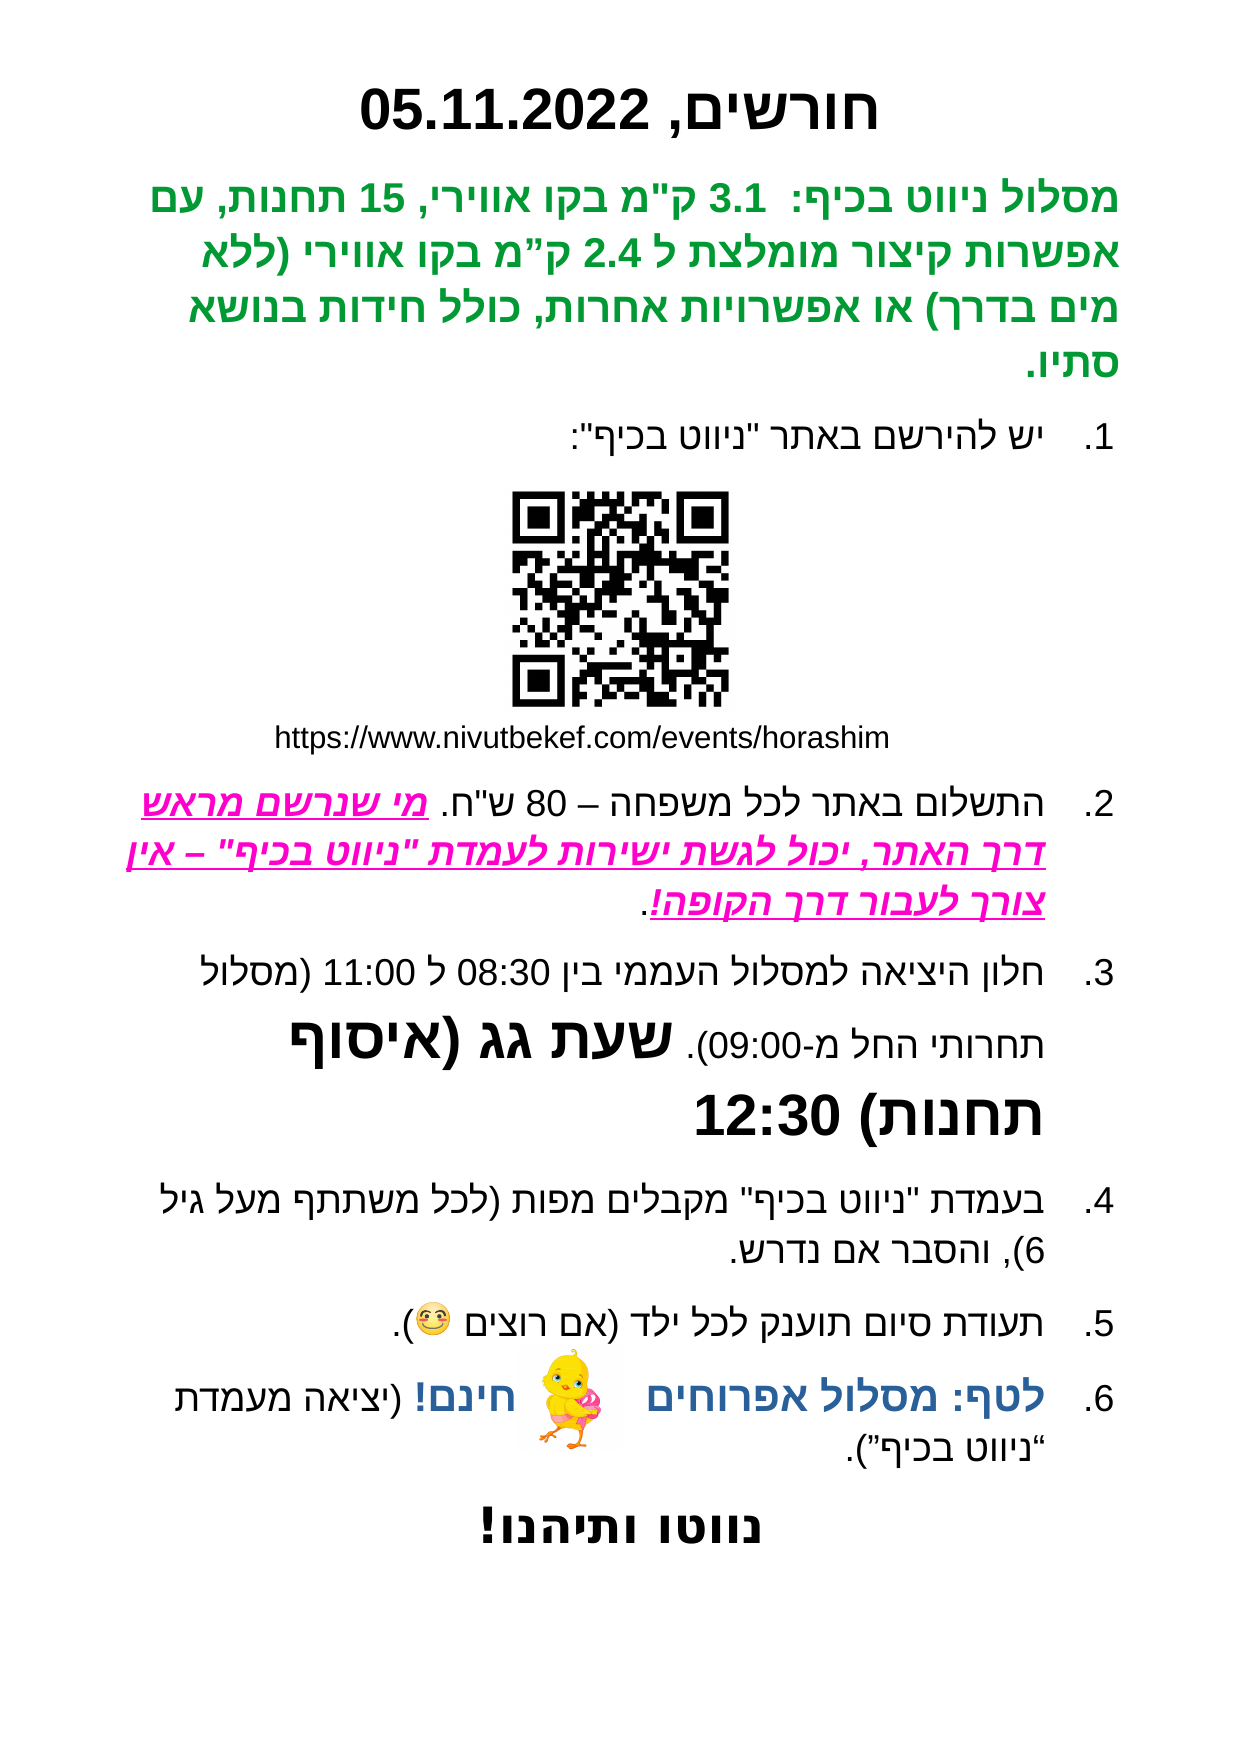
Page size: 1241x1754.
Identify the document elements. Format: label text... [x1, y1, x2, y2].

list התשלום באתר לכל משפחה – 80 ש"ח. מי שנרשם מראש דרך האתר, יכול לגשת ישירות לעמדת "ניווט בכיף" – אין צורך לעבור דרך הקופה!. [120, 781, 1083, 923]
text חורשים, 05.11.2022 [120, 75, 1121, 142]
list יש להירשם באתר "ניווט בכיף": [120, 414, 1083, 457]
list לטף: מסלול אפרוחים חינם! (יציאה מעמדת “ניווט בכיף”). [120, 1452, 1083, 1469]
list בעמדת "ניווט בכיף" מקבלים מפות (לכל משתתף מעל גיל 6), והסבר אם נדרש. [120, 1179, 1083, 1271]
list חלון היציאה למסלול העממי בין 08:30 ל 11:00 (מסלול תחרותי החל מ-09:00). שעת גג (איסוף תחנות) 12:30 [120, 951, 1083, 1148]
picture [516, 1346, 624, 1452]
list תעודת סיום תוענק לכל ילד (אם רוצים ). [120, 1299, 1083, 1344]
picture [506, 484, 736, 714]
text מסלול ניווט בכיף: 3.1 ק"מ בקו אווירי, 15 תחנות, עם אפשרות קיצור מומלצת ל 2.4 ק”מ בקו אווירי (ללא מים בדרך) או אפשרויות אחרות, כולל חידות בנושא סתיו. [120, 173, 1121, 386]
list https://www.nivutbekef.com/events/horashim [120, 714, 1046, 755]
text נווטו ותיהנו! [120, 1497, 1121, 1555]
